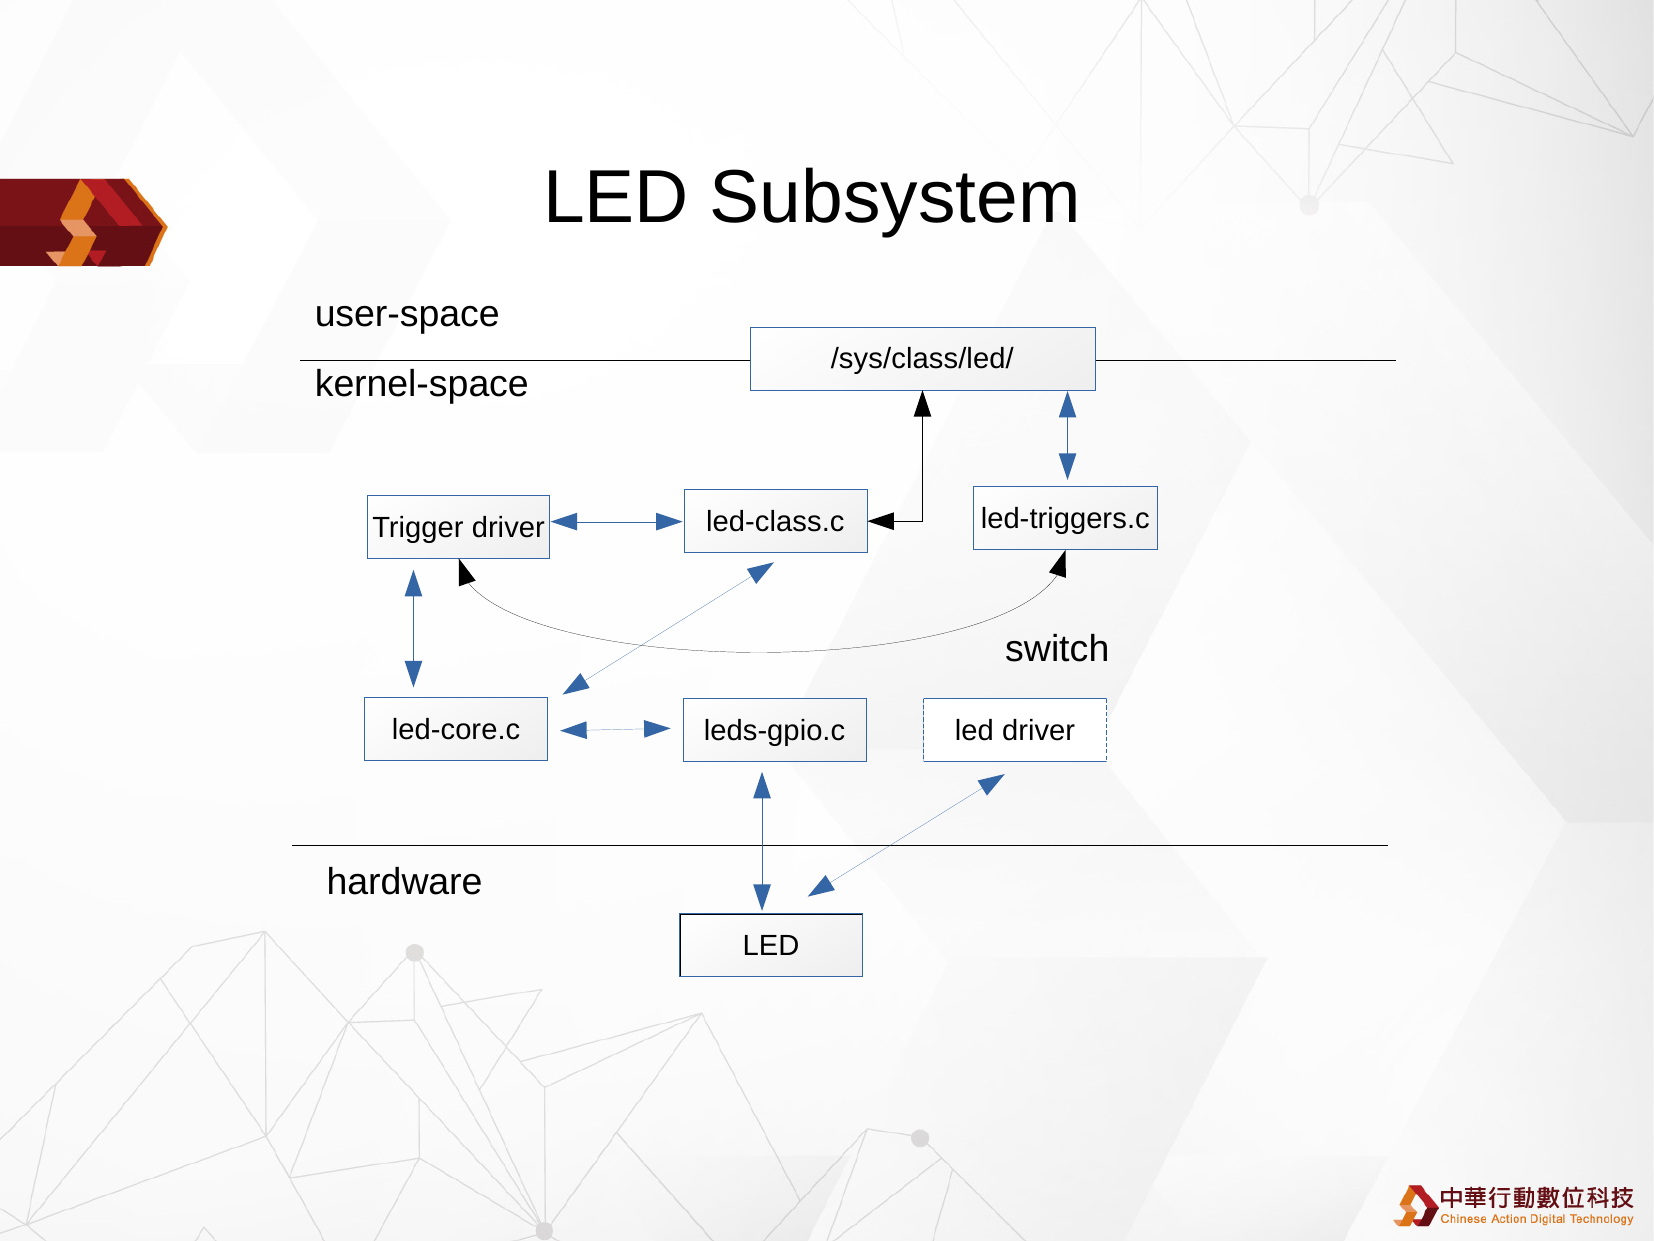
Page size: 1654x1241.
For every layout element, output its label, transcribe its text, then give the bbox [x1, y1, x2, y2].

title LED Subsystem [118, 112, 1506, 281]
text_box LED [679, 913, 863, 977]
text_box led-core.c [364, 697, 548, 761]
text_box hardware [311, 853, 597, 911]
text_box /sys/class/led/ [750, 327, 1096, 391]
text_box Trigger driver [367, 495, 550, 559]
text_box led-triggers.c [973, 486, 1158, 550]
text_box user-space [300, 285, 586, 342]
picture [0, 0, 1654, 1241]
text_box leds-gpio.c [683, 698, 867, 762]
text_box led-class.c [684, 489, 868, 553]
text_box switch [990, 620, 1145, 678]
text_box led driver [923, 698, 1107, 762]
text_box kernel-space [300, 354, 586, 412]
